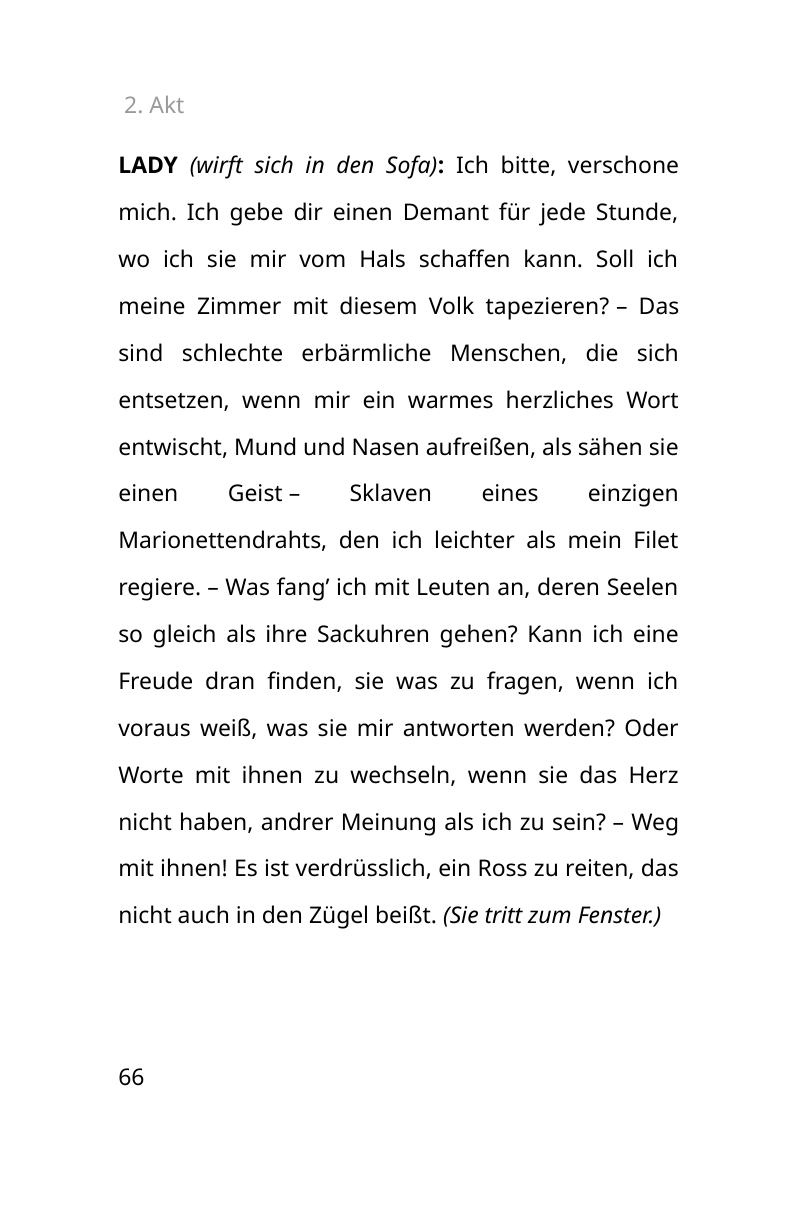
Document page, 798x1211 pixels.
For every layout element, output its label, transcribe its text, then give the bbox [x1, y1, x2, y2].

text LADY (wirft sich in den Sofa): Ich bitte, verschone mich. Ich gebe dir einen Demant für jede Stunde, wo ich sie mir vom Hals schaffen kann. Soll ich meine Zimmer mit diesem Volk tapezieren? – Das sind schlechte erbärmliche Menschen, die sich entsetzen, wenn mir ein warmes herzliches Wort entwischt, Mund und Nasen aufreißen, als sähen sie einen Geist – Sklaven eines einzigen Marionettendrahts, den ich leichter als mein Filet regiere. – Was fang’ ich mit Leuten an, deren Seelen so gleich als ihre Sackuhren gehen? Kann ich eine Freude dran finden, sie was zu fragen, wenn ich voraus weiß, was sie mir antworten werden? Oder Worte mit ihnen zu wechseln, wenn sie das Herz nicht haben, andrer Meinung als ich zu sein? – Weg mit ihnen! Es ist verdrüsslich, ein Ross zu reiten, das nicht auch in den Zügel beißt. (Sie tritt zum Fenster.) [118, 149, 679, 931]
